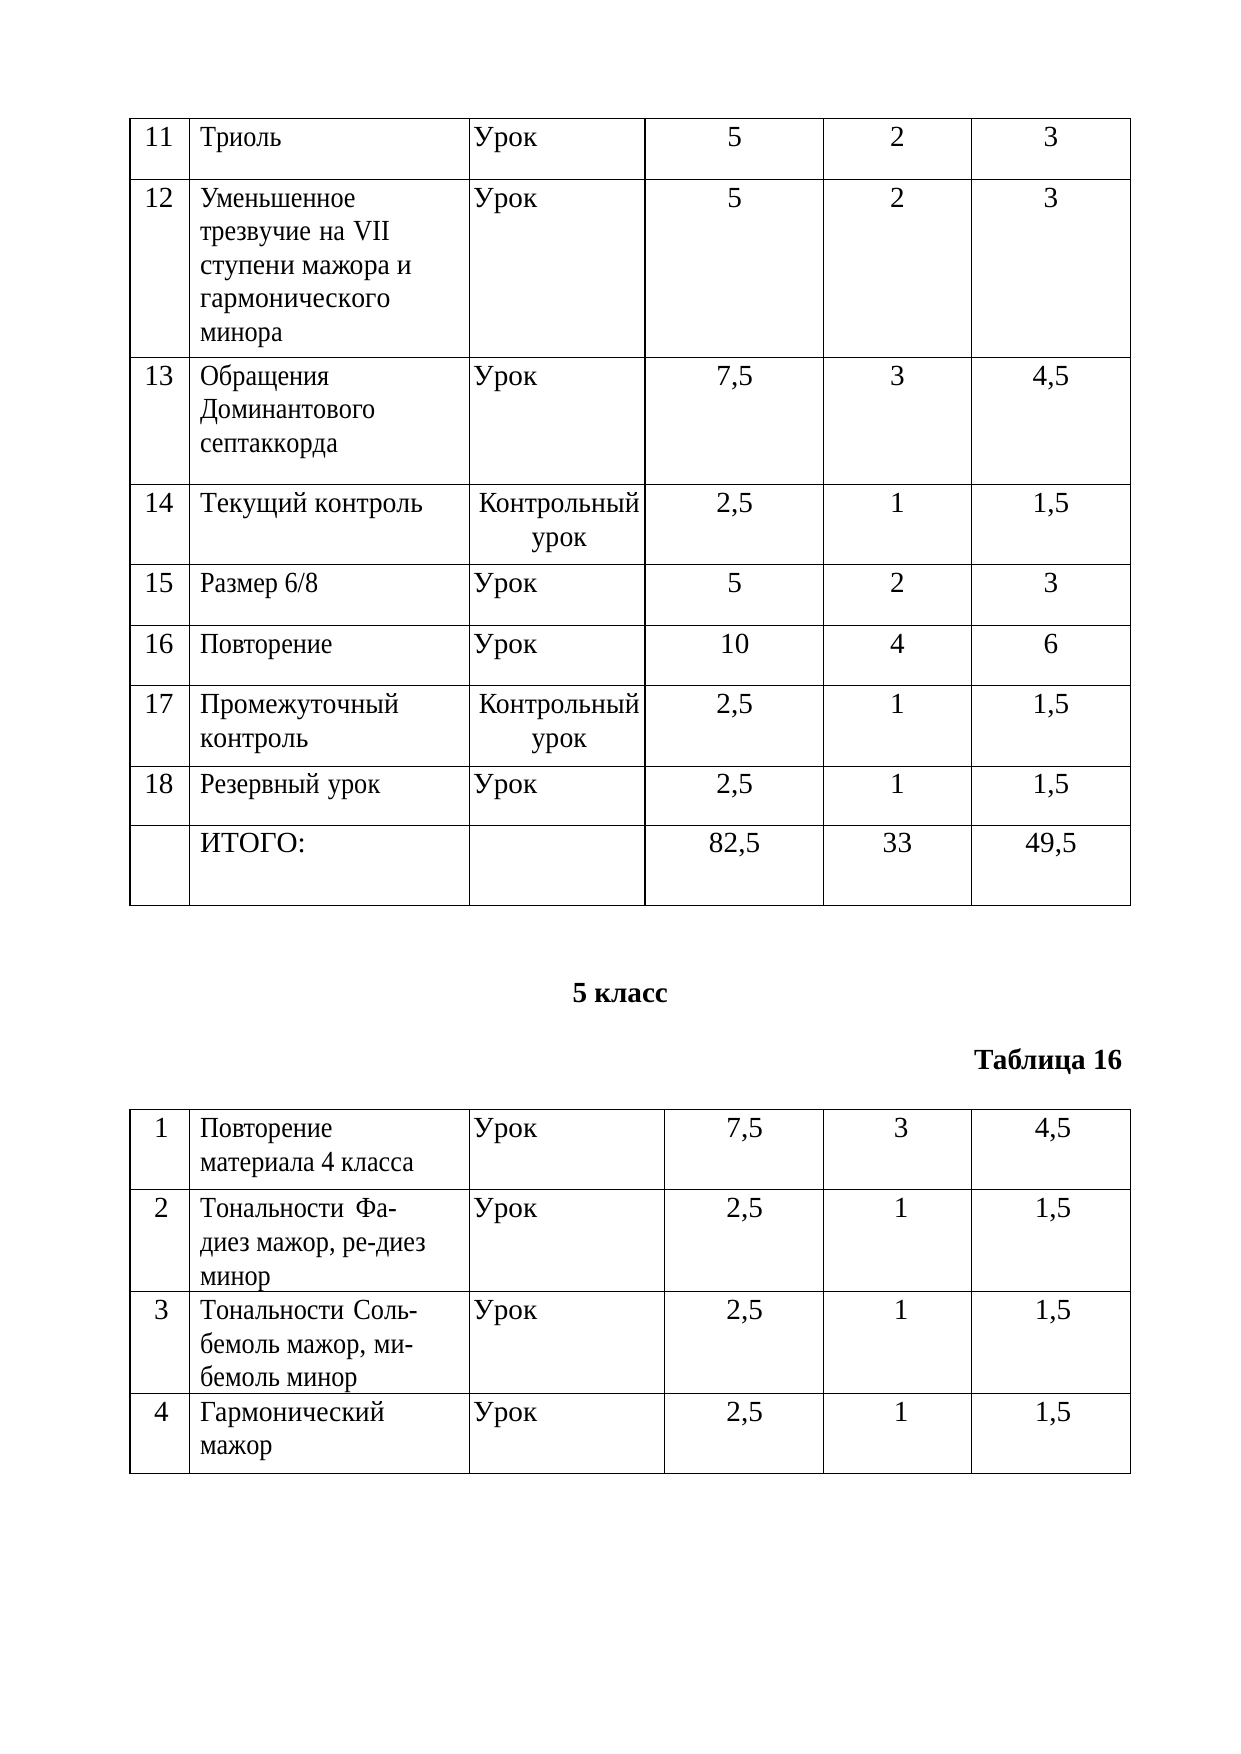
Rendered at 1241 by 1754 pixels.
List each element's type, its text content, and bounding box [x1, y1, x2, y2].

table_cell 2 [131, 1190, 189, 1291]
table_cell Текущий контроль [190, 485, 469, 564]
table_cell Уменьшенное трезвучие на VII ступени мажора и гармонического минора [190, 180, 469, 357]
table_cell 6 [972, 626, 1130, 685]
table_cell Гармонический мажор [190, 1394, 469, 1473]
table_cell Урок [470, 180, 644, 357]
table_header 7,5 [665, 1110, 823, 1189]
table_header 1 [131, 1110, 189, 1189]
table_cell 17 [131, 686, 189, 766]
table_cell 1,5 [972, 485, 1130, 564]
table_cell 82,5 [646, 826, 823, 905]
table_cell 4,5 [972, 358, 1130, 484]
table_cell Тональности Фа- диез мажор, ре-диез минор [190, 1190, 469, 1291]
table_cell ИТОГО: [190, 826, 469, 905]
table_cell 2,5 [665, 1394, 823, 1473]
table_header 4,5 [972, 1110, 1130, 1189]
table_cell 2,5 [665, 1190, 823, 1291]
table_cell [131, 826, 189, 905]
text 5 класс [118, 975, 1122, 1008]
table_cell Обращения Доминантового септаккорда [190, 358, 469, 484]
table_header Урок [470, 1110, 664, 1189]
table_cell 2,5 [646, 485, 823, 564]
table_header 3 [824, 1110, 971, 1189]
table_cell 3 [972, 180, 1130, 357]
table_cell 11 [131, 119, 189, 179]
table_cell 2,5 [646, 767, 823, 824]
table_header Повторение материала 4 класса [190, 1110, 469, 1189]
table_cell Резервный урок [190, 767, 469, 824]
table_cell 10 [646, 626, 823, 685]
table_cell 3 [131, 1292, 189, 1393]
table_cell 4 [131, 1394, 189, 1473]
table_cell Промежуточный контроль [190, 686, 469, 766]
table_cell Урок [470, 1292, 664, 1393]
table_cell Урок [470, 1190, 664, 1291]
table_cell Урок [470, 565, 644, 625]
table_cell 2 [824, 119, 971, 179]
table_cell Контрольный урок [470, 485, 644, 564]
table_cell Урок [470, 767, 644, 824]
table_cell 16 [131, 626, 189, 685]
table_cell Урок [470, 1394, 664, 1473]
table_cell 49,5 [972, 826, 1130, 905]
table_cell 1,5 [972, 767, 1130, 824]
table_cell 4 [824, 626, 971, 685]
table_cell Контрольный урок [470, 686, 644, 766]
table_cell 1,5 [972, 1190, 1130, 1291]
table_cell 3 [972, 119, 1130, 179]
table_cell 1 [824, 1190, 971, 1291]
table_cell 1,5 [972, 1292, 1130, 1393]
table_cell 33 [824, 826, 971, 905]
table_cell 1 [824, 767, 971, 824]
table_cell 3 [972, 565, 1130, 625]
table_cell 18 [131, 767, 189, 824]
text Таблица 16 [118, 1042, 1122, 1075]
table_cell 5 [646, 180, 823, 357]
table_cell 2 [824, 180, 971, 357]
table_cell 5 [646, 565, 823, 625]
table_cell 1 [824, 485, 971, 564]
table_cell 12 [131, 180, 189, 357]
table_cell 13 [131, 358, 189, 484]
table_cell 2,5 [665, 1292, 823, 1393]
table_cell 7,5 [646, 358, 823, 484]
table_cell 1 [824, 1292, 971, 1393]
table_cell 14 [131, 485, 189, 564]
table_cell 3 [824, 358, 971, 484]
table_cell 1 [824, 1394, 971, 1473]
table_cell Урок [470, 119, 644, 179]
table_cell 1,5 [972, 1394, 1130, 1473]
table_cell 1,5 [972, 686, 1130, 766]
table_cell Тональности Соль- бемоль мажор, ми- бемоль минор [190, 1292, 469, 1393]
table_cell 2 [824, 565, 971, 625]
table_cell Триоль [190, 119, 469, 179]
table_cell 5 [646, 119, 823, 179]
table_cell Повторение [190, 626, 469, 685]
table_cell 2,5 [646, 686, 823, 766]
table_cell Урок [470, 358, 644, 484]
table_cell Размер 6/8 [190, 565, 469, 625]
table_cell 15 [131, 565, 189, 625]
table_cell 1 [824, 686, 971, 766]
table_cell Урок [470, 626, 644, 685]
table_cell [470, 826, 644, 905]
